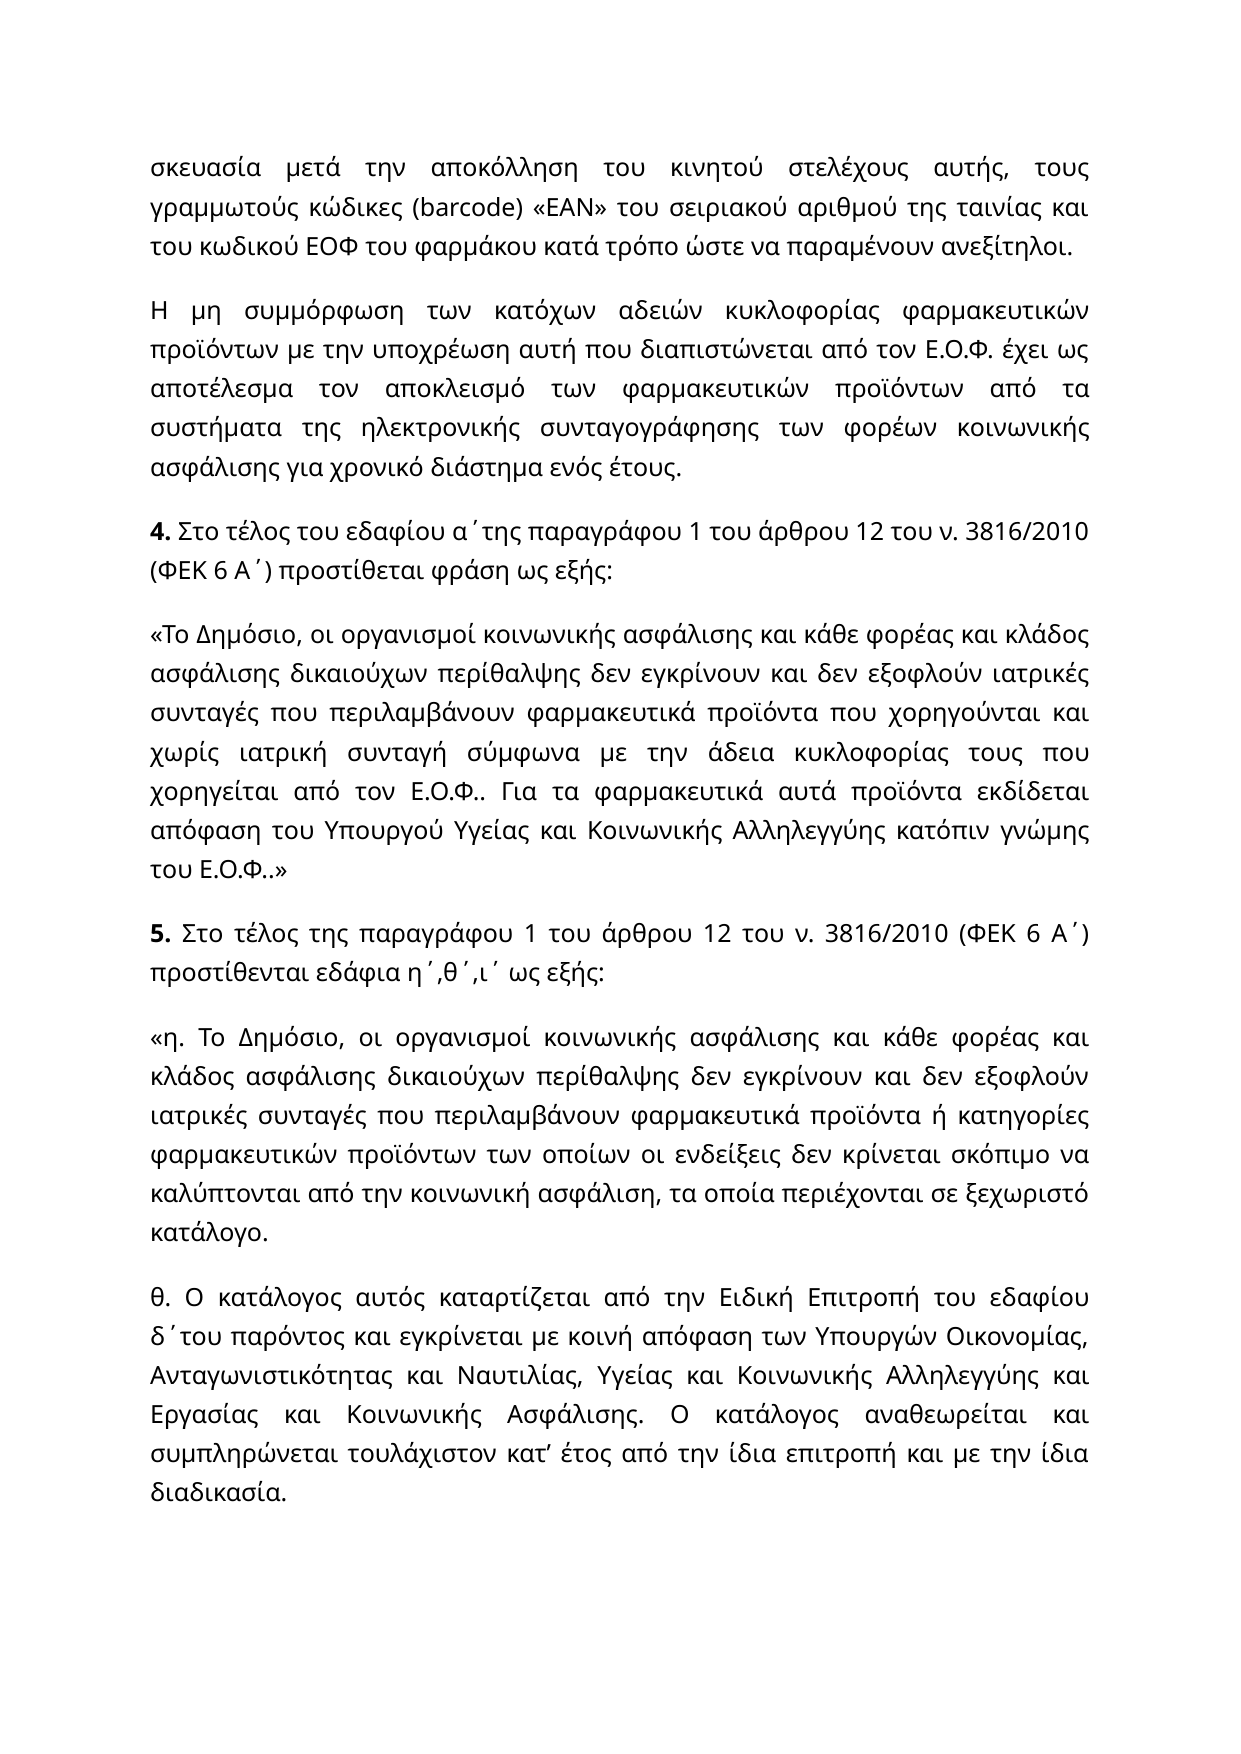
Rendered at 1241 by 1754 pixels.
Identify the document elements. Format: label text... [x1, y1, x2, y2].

text 4. Στο τέλος του εδαφίου α΄της παραγράφου 1 του άρθρου 12 του ν. 3816/2010 (ΦΕΚ 6 Α΄) προστίθεται φράση ως εξής: [150, 513, 1090, 587]
text «Το Δημόσιο, οι οργανισμοί κοινωνικής ασφάλισης και κάθε φορέας και κλάδος ασφάλισης δικαιούχων περίθαλψης δεν εγκρίνουν και δεν εξοφλούν ιατρικές συνταγές που περιλαμβάνουν φαρμακευτικά προϊόντα που χορηγούνται και χωρίς ιατρική συνταγή σύμφωνα με την άδεια κυκλοφορίας τους που χορηγείται από τον Ε.Ο.Φ.. Για τα φαρμακευτικά αυτά προϊόντα εκδίδεται απόφαση του Υπουργού Υγείας και Κοινωνικής Αλληλεγγύης κατόπιν γνώμης του Ε.Ο.Φ..» [150, 617, 1090, 886]
text θ. Ο κατάλογος αυτός καταρτίζεται από την Ειδική Επιτροπή του εδαφίου δ΄του παρόντος και εγκρίνεται με κοινή απόφαση των Υπουργών Οικονομίας, Ανταγωνιστικότητας και Ναυτιλίας, Υγείας και Κοινωνικής Αλληλεγγύης και Εργασίας και Κοινωνικής Ασφάλισης. Ο κατάλογος αναθεωρείται και συμπληρώνεται τουλάχιστον κατ’ έτος από την ίδια επιτροπή και με την ίδια διαδικασία. [150, 1279, 1090, 1509]
text σκευασία μετά την αποκόλληση του κινητού στελέχους αυτής, τους γραμμωτούς κώδικες (barcode) «ΕΑΝ» του σειριακού αριθμού της ταινίας και του κωδικού ΕΟΦ του φαρμάκου κατά τρόπο ώστε να παραμένουν ανεξίτηλοι. [150, 150, 1090, 262]
text 5. Στο τέλος της παραγράφου 1 του άρθρου 12 του ν. 3816/2010 (ΦΕΚ 6 Α΄) προστίθενται εδάφια η΄,θ΄,ι΄ ως εξής: [150, 916, 1090, 989]
text «η. Το Δημόσιο, οι οργανισμοί κοινωνικής ασφάλισης και κάθε φορέας και κλάδος ασφάλισης δικαιούχων περίθαλψης δεν εγκρίνουν και δεν εξοφλούν ιατρικές συνταγές που περιλαμβάνουν φαρμακευτικά προϊόντα ή κατηγορίες φαρμακευτικών προϊόντων των οποίων οι ενδείξεις δεν κρίνεται σκόπιμο να καλύπτονται από την κοινωνική ασφάλιση, τα οποία περιέχονται σε ξεχωριστό κατάλογο. [150, 1019, 1090, 1249]
text Η μη συμμόρφωση των κατόχων αδειών κυκλοφορίας φαρμακευτικών προϊόντων με την υποχρέωση αυτή που διαπιστώνεται από τον Ε.Ο.Φ. έχει ως αποτέλεσμα τον αποκλεισμό των φαρμακευτικών προϊόντων από τα συστήματα της ηλεκτρονικής συνταγογράφησης των φορέων κοινωνικής ασφάλισης για χρονικό διάστημα ενός έτους. [150, 292, 1090, 483]
